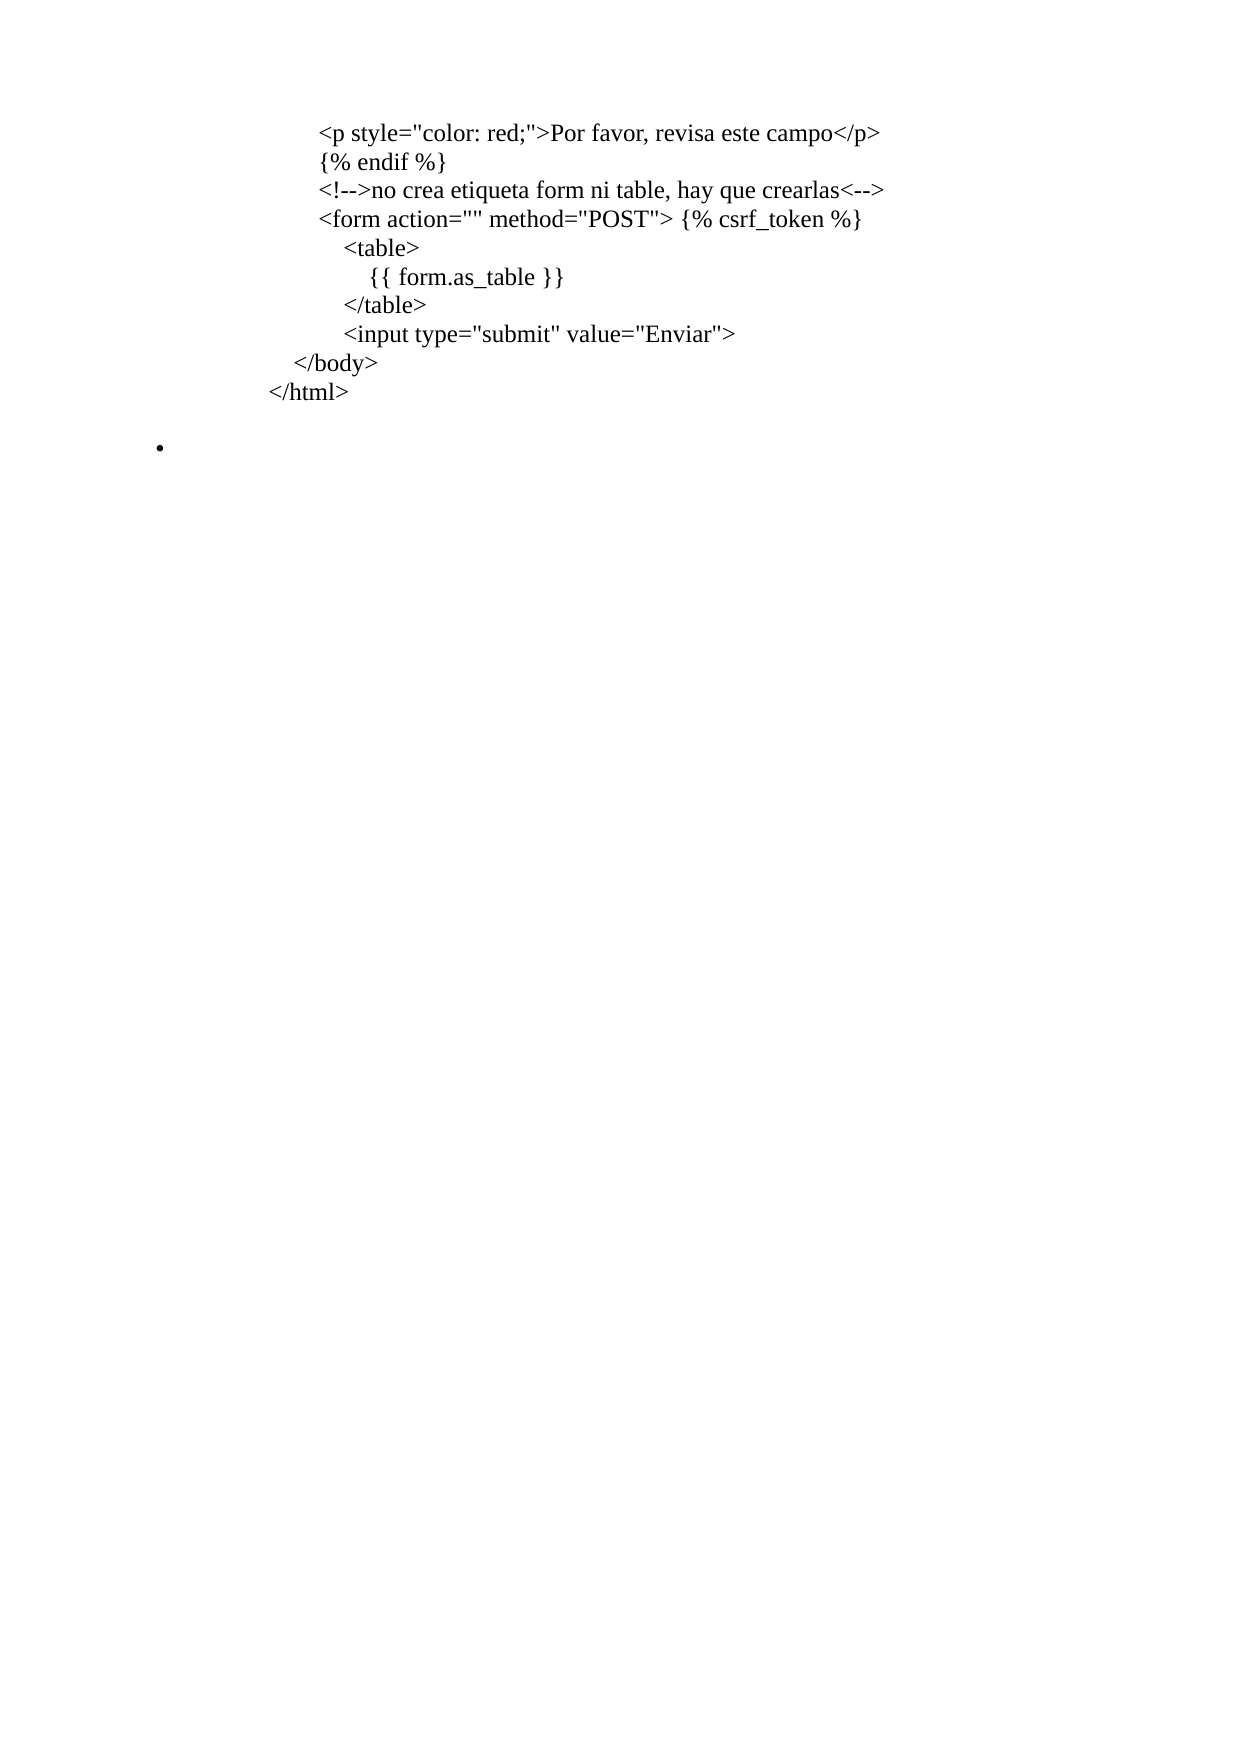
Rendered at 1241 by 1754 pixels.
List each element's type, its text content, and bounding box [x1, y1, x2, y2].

list </body> [231, 348, 1122, 377]
list {% endif %} [231, 147, 1122, 176]
list <input type="submit" value="Enviar"> [231, 319, 1122, 348]
list {{ form.as_table }} [231, 262, 1122, 291]
list <p style="color: red;">Por favor, revisa este campo</p> [231, 118, 1122, 147]
list </table> [231, 291, 1122, 319]
list </html> [231, 377, 1122, 406]
list <table> [231, 233, 1122, 262]
list <form action="" method="POST"> {% csrf_token %} [231, 204, 1122, 233]
list <!-->no crea etiqueta form ni table, hay que crearlas<--> [231, 176, 1122, 204]
